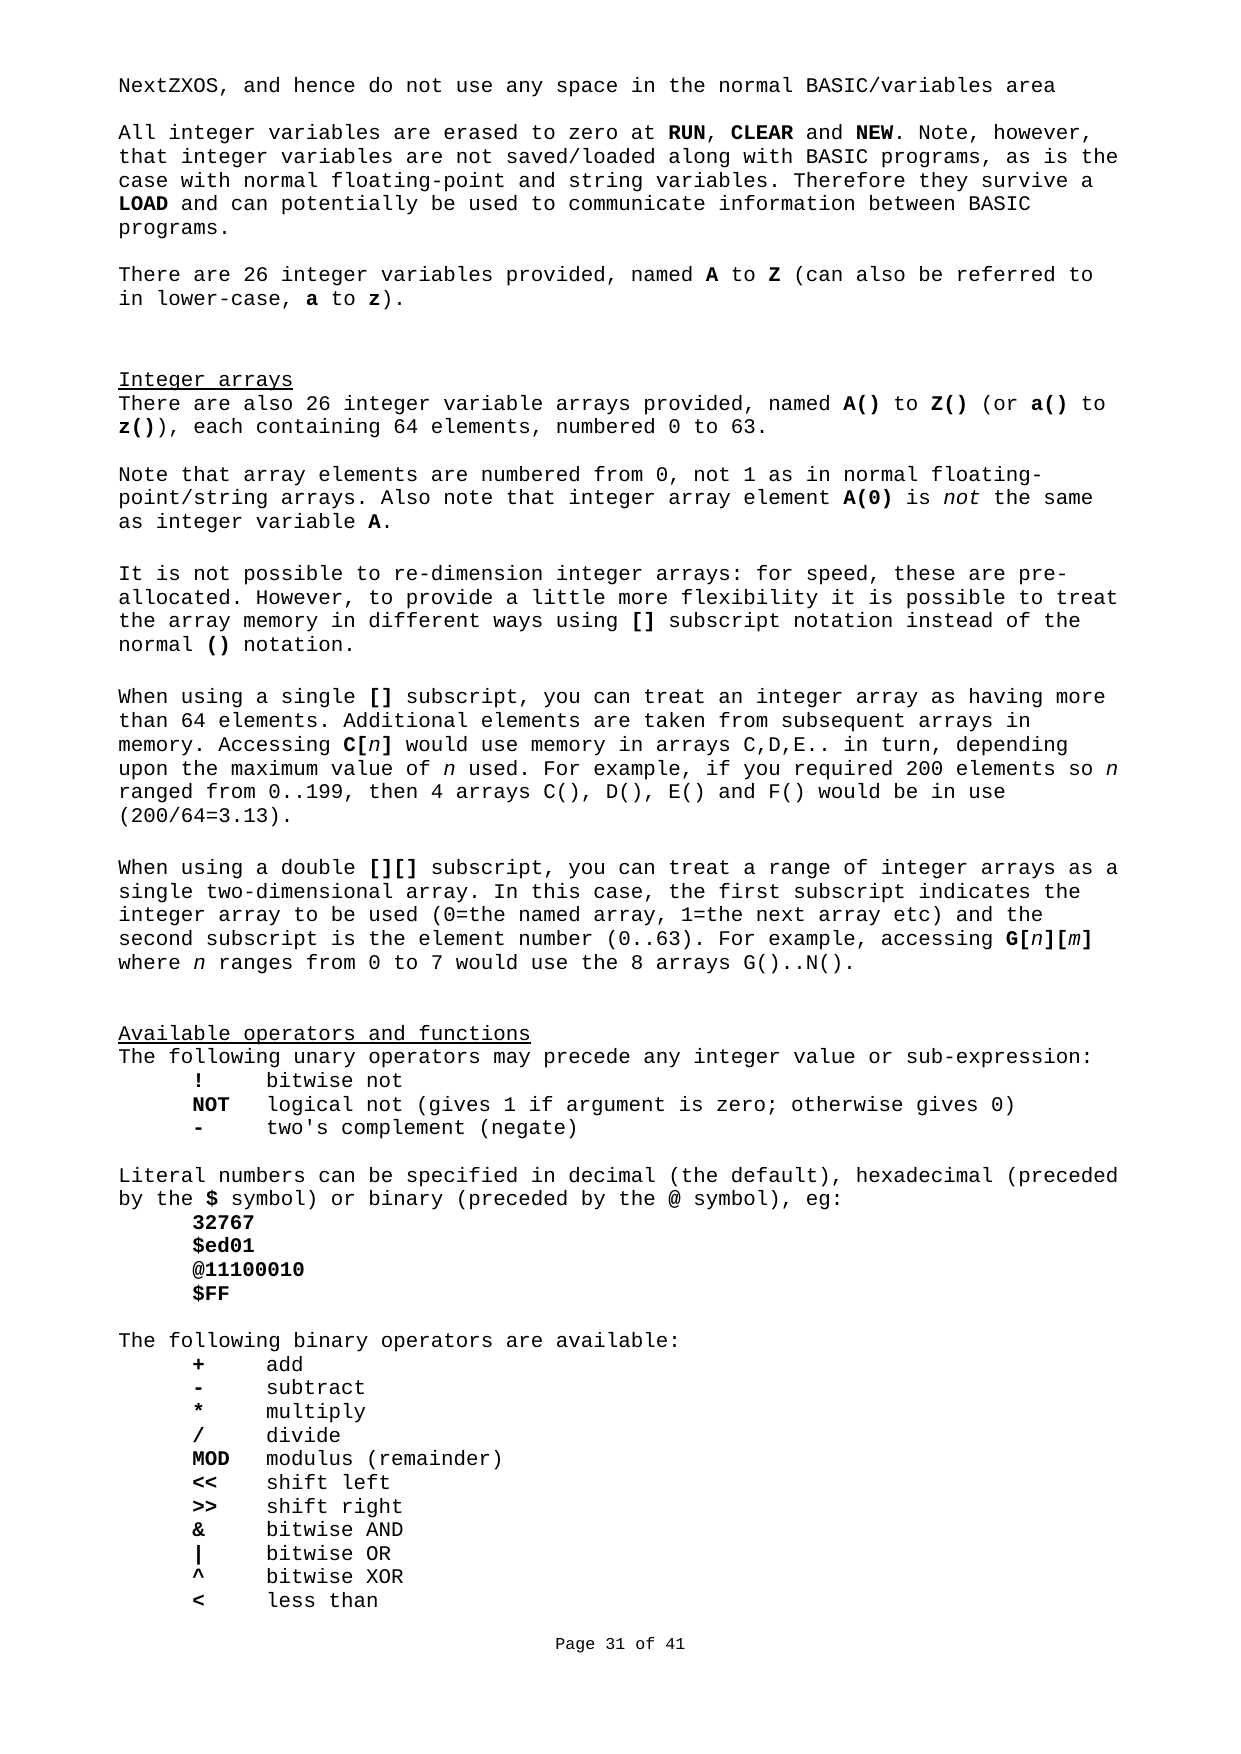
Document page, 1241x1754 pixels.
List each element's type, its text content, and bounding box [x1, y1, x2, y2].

text When using a double [][] subscript, you can treat a range of integer arrays as a single two-dimensional array. In this case, the first subscript indicates the integer array to be used (0=the named array, 1=the next array etc) and the second subscript is the element number (0..63). For example, accessing G[n][m] where n ranges from 0 to 7 would use the 8 arrays G()..N(). [118, 857, 1122, 975]
text >> shift right [118, 1496, 1122, 1519]
text + add [118, 1354, 1122, 1377]
text The following unary operators may precede any integer value or sub-expression: [118, 1046, 1122, 1070]
text It is not possible to re-dimension integer arrays: for speed, these are pre-allocated. However, to provide a little more flexibility it is possible to treat the array memory in different ways using [] subscript notation instead of the normal () notation. [118, 563, 1122, 658]
text | bitwise OR [118, 1543, 1122, 1567]
text MOD modulus (remainder) [118, 1448, 1122, 1472]
text All integer variables are erased to zero at RUN, CLEAR and NEW. Note, however, that integer variables are not saved/loaded along with BASIC programs, as is the case with normal floating-point and string variables. Therefore they survive a LOAD and can potentially be used to communicate information between BASIC programs. [118, 122, 1122, 241]
text When using a single [] subscript, you can treat an integer array as having more than 64 elements. Additional elements are taken from subsequent arrays in memory. Accessing C[n] would use memory in arrays C,D,E.. in turn, depending upon the maximum value of n used. For example, if you required 200 elements so n ranged from 0..199, then 4 arrays C(), D(), E() and F() would be in use (200/64=3.13). [118, 687, 1122, 828]
text Note that array elements are numbered from 0, not 1 as in normal floating-point/string arrays. Also note that integer array element A(0) is not the same as integer variable A. [118, 463, 1122, 534]
text < less than [118, 1590, 1122, 1614]
text 32767 [118, 1212, 1122, 1236]
text @11100010 [118, 1259, 1122, 1283]
text Literal numbers can be specified in decimal (the default), hexadecimal (preceded by the $ symbol) or binary (preceded by the @ symbol), eg: [118, 1164, 1122, 1212]
text The following binary operators are available: [118, 1330, 1122, 1354]
text There are also 26 integer variable arrays provided, named A() to Z() (or a() to z()), each containing 64 elements, numbered 0 to 63. [118, 393, 1122, 440]
text - two's complement (negate) [118, 1117, 1122, 1141]
text ! bitwise not [118, 1070, 1122, 1094]
text Available operators and functions [118, 1023, 1122, 1046]
text There are 26 integer variables provided, named A to Z (can also be referred to in lower-case, a to z). [118, 264, 1122, 311]
text ^ bitwise XOR [118, 1567, 1122, 1590]
text NOT logical not (gives 1 if argument is zero; otherwise gives 0) [118, 1094, 1122, 1117]
text * multiply [118, 1401, 1122, 1425]
text & bitwise AND [118, 1519, 1122, 1543]
list NextZXOS, and hence do not use any space in the normal BASIC/variables area [118, 75, 1122, 99]
text $ed01 [118, 1236, 1122, 1259]
text / divide [118, 1425, 1122, 1448]
text Integer arrays [118, 369, 1122, 393]
text $FF [118, 1283, 1122, 1306]
text << shift left [118, 1472, 1122, 1496]
text - subtract [118, 1377, 1122, 1401]
